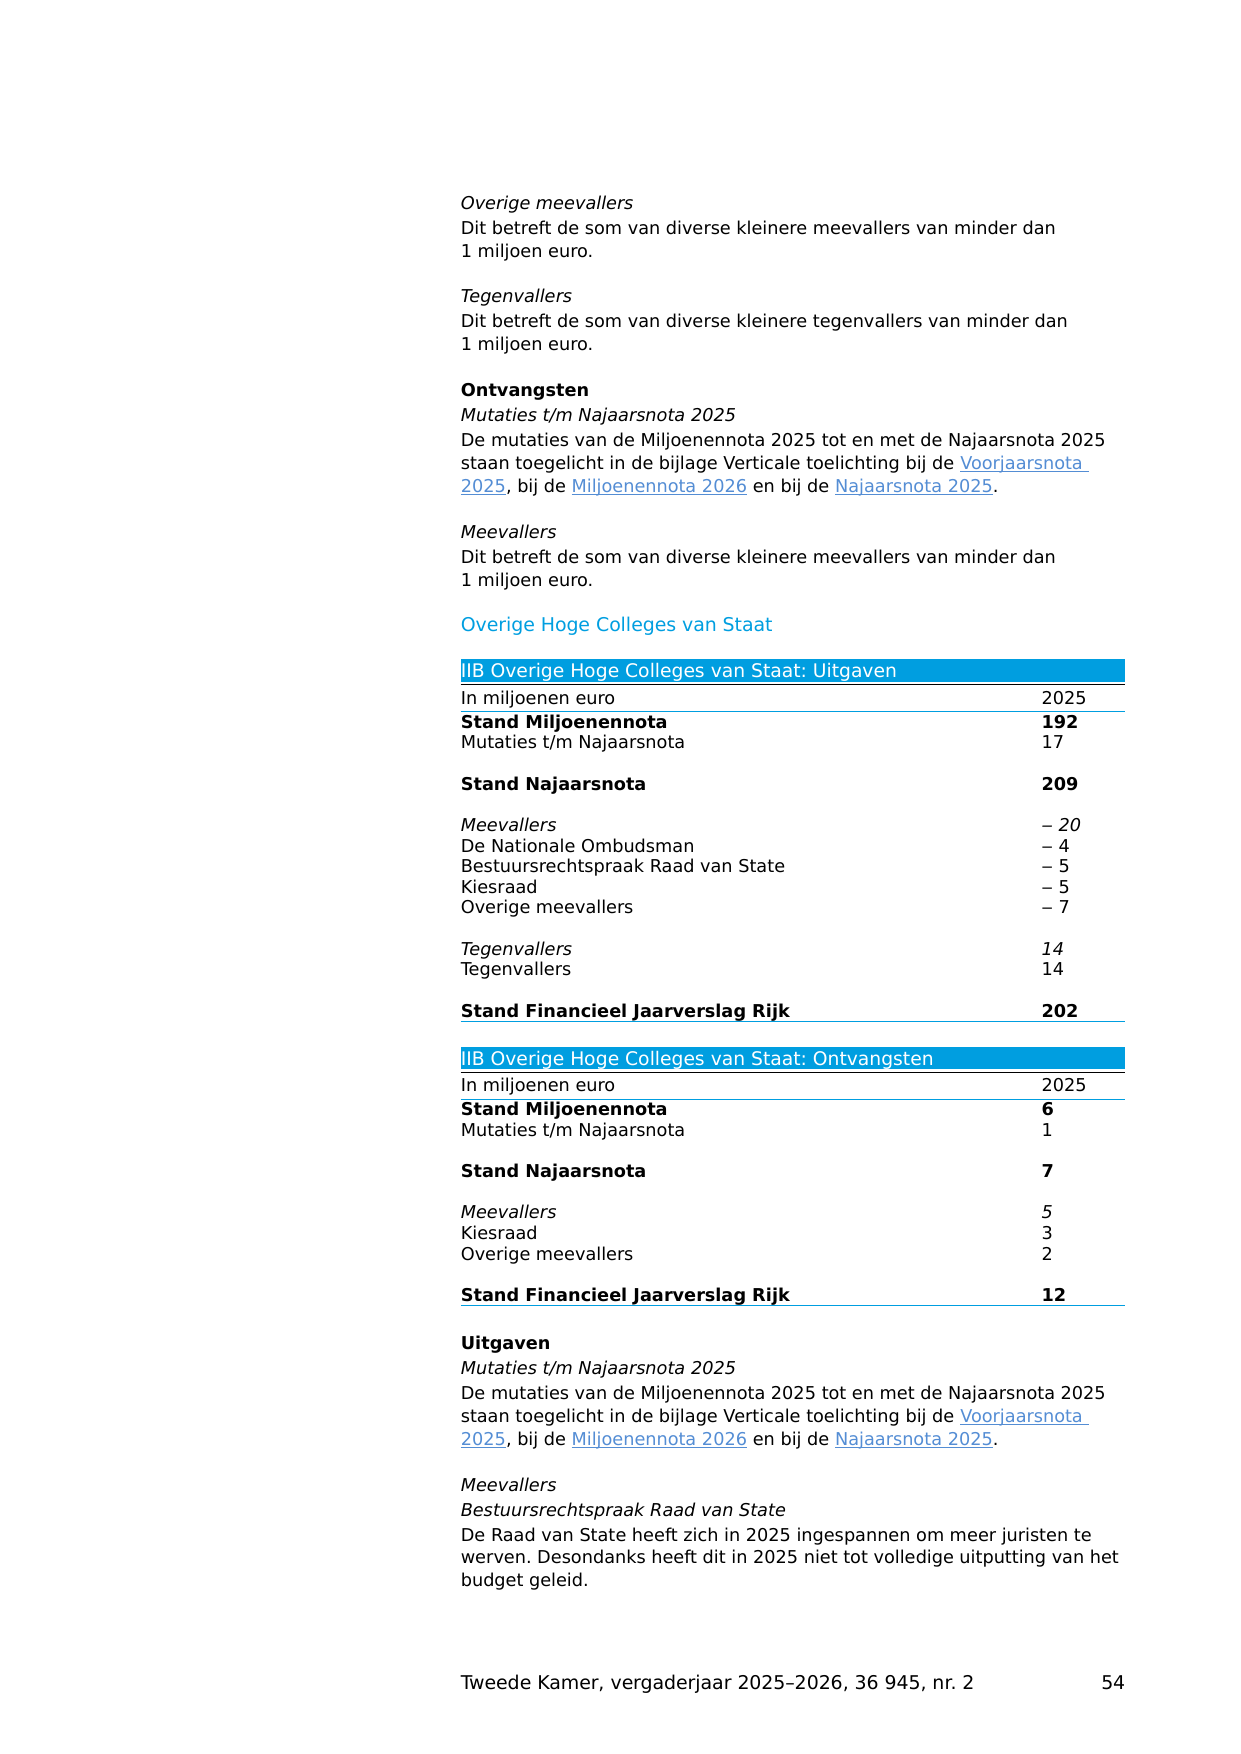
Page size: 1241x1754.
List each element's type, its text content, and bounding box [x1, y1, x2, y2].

text Meevallers [461, 1473, 1125, 1496]
table_cell 17 [1039, 733, 1125, 753]
text Ontvangsten [461, 378, 1125, 401]
table_cell Mutaties t/m Najaarsnota [461, 1120, 1038, 1140]
table_cell Stand Miljoenennota [461, 712, 1038, 732]
table_cell [1039, 1182, 1125, 1202]
text Dit betreft de som van diverse kleinere meevallers van minder dan 1 miljoen euro. [461, 216, 1125, 262]
table_cell [461, 1140, 1038, 1161]
table_cell [461, 918, 1038, 939]
table_cell [1039, 753, 1125, 774]
table_cell 2025 [1039, 1073, 1125, 1099]
table_cell [461, 980, 1038, 1001]
text De mutaties van de Miljoenennota 2025 tot en met de Najaarsnota 2025 staan toegelicht in de bijlage Verticale toelichting bij de Voorjaarsnota 2025, bij de Miljoenennota 2026 en bij de Najaarsnota 2025. [461, 1381, 1125, 1450]
table_cell 6 [1039, 1100, 1125, 1120]
table_cell Kiesraad [461, 877, 1038, 897]
table_cell Stand Financieel Jaarverslag Rijk [461, 1001, 1038, 1021]
table_cell [1039, 1140, 1125, 1161]
text Tegenvallers [461, 284, 1125, 307]
table_cell ‒ 5 [1039, 877, 1125, 897]
table_cell [1039, 1264, 1125, 1285]
table_cell Overige meevallers [461, 898, 1038, 918]
table_cell 3 [1039, 1223, 1125, 1243]
table_cell Stand Najaarsnota [461, 774, 1038, 794]
table_cell Bestuursrechtspraak Raad van State [461, 856, 1038, 877]
table_cell De Nationale Ombudsman [461, 836, 1038, 856]
table_cell Tegenvallers [461, 959, 1038, 980]
table_cell 209 [1039, 774, 1125, 794]
text Mutaties t/m Najaarsnota 2025 [461, 1356, 1125, 1379]
table_cell Stand Financieel Jaarverslag Rijk [461, 1285, 1038, 1305]
table_cell Stand Najaarsnota [461, 1161, 1038, 1182]
table_cell 14 [1039, 959, 1125, 980]
text Dit betreft de som van diverse kleinere meevallers van minder dan 1 miljoen euro. [461, 545, 1125, 591]
table_cell [461, 1264, 1038, 1285]
table_cell 7 [1039, 1161, 1125, 1182]
text Meevallers [461, 520, 1125, 543]
table_cell In miljoenen euro [461, 685, 1038, 711]
table_cell 5 [1039, 1202, 1125, 1223]
table_cell In miljoenen euro [461, 1073, 1038, 1099]
text Uitgaven [461, 1331, 1125, 1354]
table_cell ‒ 20 [1039, 815, 1125, 836]
text De Raad van State heeft zich in 2025 ingespannen om meer juristen te werven. Desondanks heeft dit in 2025 niet tot volledige uitputting van het budget geleid. [461, 1523, 1125, 1591]
table_cell 14 [1039, 939, 1125, 959]
text De mutaties van de Miljoenennota 2025 tot en met de Najaarsnota 2025 staan toegelicht in de bijlage Verticale toelichting bij de Voorjaarsnota 2025, bij de Miljoenennota 2026 en bij de Najaarsnota 2025. [461, 428, 1125, 497]
title Overige Hoge Colleges van Staat [461, 614, 1125, 636]
table_cell 2025 [1039, 685, 1125, 711]
table_cell 192 [1039, 712, 1125, 732]
table_cell ‒ 4 [1039, 836, 1125, 856]
table_cell [461, 753, 1038, 774]
table_cell Mutaties t/m Najaarsnota [461, 733, 1038, 753]
table_cell [1039, 980, 1125, 1001]
table_cell Stand Miljoenennota [461, 1100, 1038, 1120]
table_cell 12 [1039, 1285, 1125, 1305]
table_cell Overige meevallers [461, 1244, 1038, 1264]
table_cell Meevallers [461, 1202, 1038, 1223]
table_cell ‒ 5 [1039, 856, 1125, 877]
table_cell [461, 794, 1038, 815]
table_cell Meevallers [461, 815, 1038, 836]
table_cell [461, 1182, 1038, 1202]
table_cell 2 [1039, 1244, 1125, 1264]
text Dit betreft de som van diverse kleinere tegenvallers van minder dan 1 miljoen euro. [461, 309, 1125, 355]
table_cell 202 [1039, 1001, 1125, 1021]
table_cell ‒ 7 [1039, 898, 1125, 918]
text Overige meevallers [461, 191, 1125, 214]
table_cell 1 [1039, 1120, 1125, 1140]
text Bestuursrechtspraak Raad van State [461, 1498, 1125, 1521]
table_cell Tegenvallers [461, 939, 1038, 959]
text Mutaties t/m Najaarsnota 2025 [461, 403, 1125, 426]
table_cell [1039, 918, 1125, 939]
table_cell [1039, 794, 1125, 815]
table_cell Kiesraad [461, 1223, 1038, 1243]
